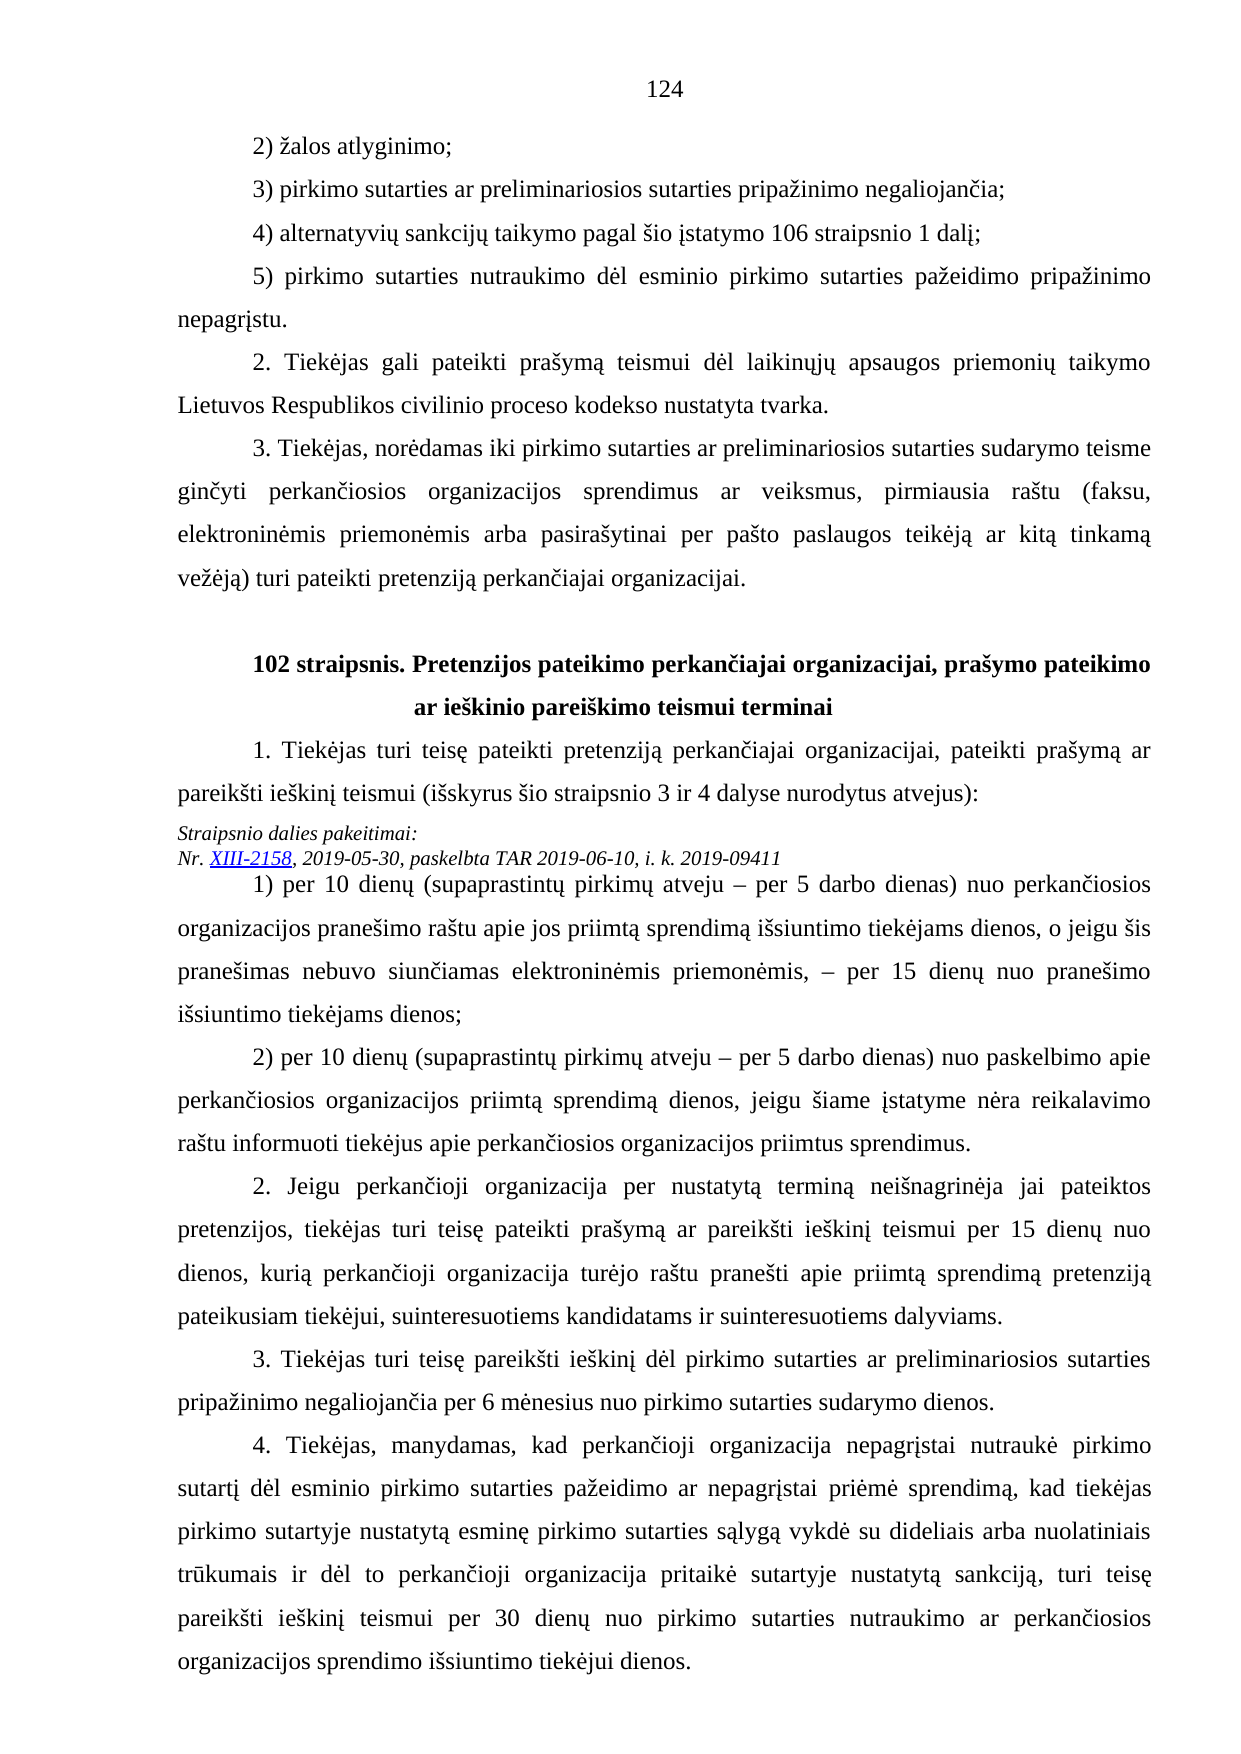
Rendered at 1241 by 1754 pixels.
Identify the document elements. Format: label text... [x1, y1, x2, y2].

text 2) per 10 dienų (supaprastintų pirkimų atveju – per 5 darbo dienas) nuo paskelbimo apie perkančiosios organizacijos priimtą sprendimą dienos, jeigu šiame įstatyme nėra reikalavimo raštu informuoti tiekėjus apie perkančiosios organizacijos priimtus sprendimus. [177, 1042, 1152, 1157]
text 3. Tiekėjas, norėdamas iki pirkimo sutarties ar preliminariosios sutarties sudarymo teisme ginčyti perkančiosios organizacijos sprendimus ar veiksmus, pirmiausia raštu (faksu, elektroninėmis priemonėmis arba pasirašytinai per pašto paslaugos teikėją ar kitą tinkamą vežėją) turi pateikti pretenziją perkančiajai organizacijai. [177, 433, 1152, 591]
text 102 straipsnis. Pretenzijos pateikimo perkančiajai organizacijai, prašymo pateikimo ar ieškinio pareiškimo teismui terminai [252, 649, 1152, 721]
text 4. Tiekėjas, manydamas, kad perkančioji organizacija nepagrįstai nutraukė pirkimo sutartį dėl esminio pirkimo sutarties pažeidimo ar nepagrįstai priėmė sprendimą, kad tiekėjas pirkimo sutartyje nustatytą esminę pirkimo sutarties sąlygą vykdė su dideliais arba nuolatiniais trūkumais ir dėl to perkančioji organizacija pritaikė sutartyje nustatytą sankciją, turi teisę pareikšti ieškinį teismui per 30 dienų nuo pirkimo sutarties nutraukimo ar perkančiosios organizacijos sprendimo išsiuntimo tiekėjui dienos. [177, 1430, 1152, 1674]
text 2) žalos atlyginimo; [177, 131, 1152, 160]
text 3) pirkimo sutarties ar preliminariosios sutarties pripažinimo negaliojančia; [177, 174, 1152, 203]
text 2. Tiekėjas gali pateikti prašymą teismui dėl laikinųjų apsaugos priemonių taikymo Lietuvos Respublikos civilinio proceso kodekso nustatyta tvarka. [177, 347, 1152, 419]
text 2. Jeigu perkančioji organizacija per nustatytą terminą neišnagrinėja jai pateiktos pretenzijos, tiekėjas turi teisę pateikti prašymą ar pareikšti ieškinį teismui per 15 dienų nuo dienos, kurią perkančioji organizacija turėjo raštu pranešti apie priimtą sprendimą pretenziją pateikusiam tiekėjui, suinteresuotiems kandidatams ir suinteresuotiems dalyviams. [177, 1171, 1152, 1329]
text 5) pirkimo sutarties nutraukimo dėl esminio pirkimo sutarties pažeidimo pripažinimo nepagrįstu. [177, 261, 1152, 333]
text 4) alternatyvių sankcijų taikymo pagal šio įstatymo 106 straipsnio 1 dalį; [177, 218, 1152, 246]
text 1. Tiekėjas turi teisę pateikti pretenziją perkančiajai organizacijai, pateikti prašymą ar pareikšti ieškinį teismui (išskyrus šio straipsnio 3 ir 4 dalyse nurodytus atvejus): [177, 735, 1152, 807]
text 1) per 10 dienų (supaprastintų pirkimų atveju – per 5 darbo dienas) nuo perkančiosios organizacijos pranešimo raštu apie jos priimtą sprendimą išsiuntimo tiekėjams dienos, o jeigu šis pranešimas nebuvo siunčiamas elektroninėmis priemonėmis, – per 15 dienų nuo pranešimo išsiuntimo tiekėjams dienos; [177, 869, 1152, 1028]
text Straipsnio dalies pakeitimai: [177, 821, 1152, 845]
text Nr. XIII-2158, 2019-05-30, paskelbta TAR 2019-06-10, i. k. 2019-09411 [177, 845, 1152, 869]
text 3. Tiekėjas turi teisę pareikšti ieškinį dėl pirkimo sutarties ar preliminariosios sutarties pripažinimo negaliojančia per 6 mėnesius nuo pirkimo sutarties sudarymo dienos. [177, 1344, 1152, 1416]
